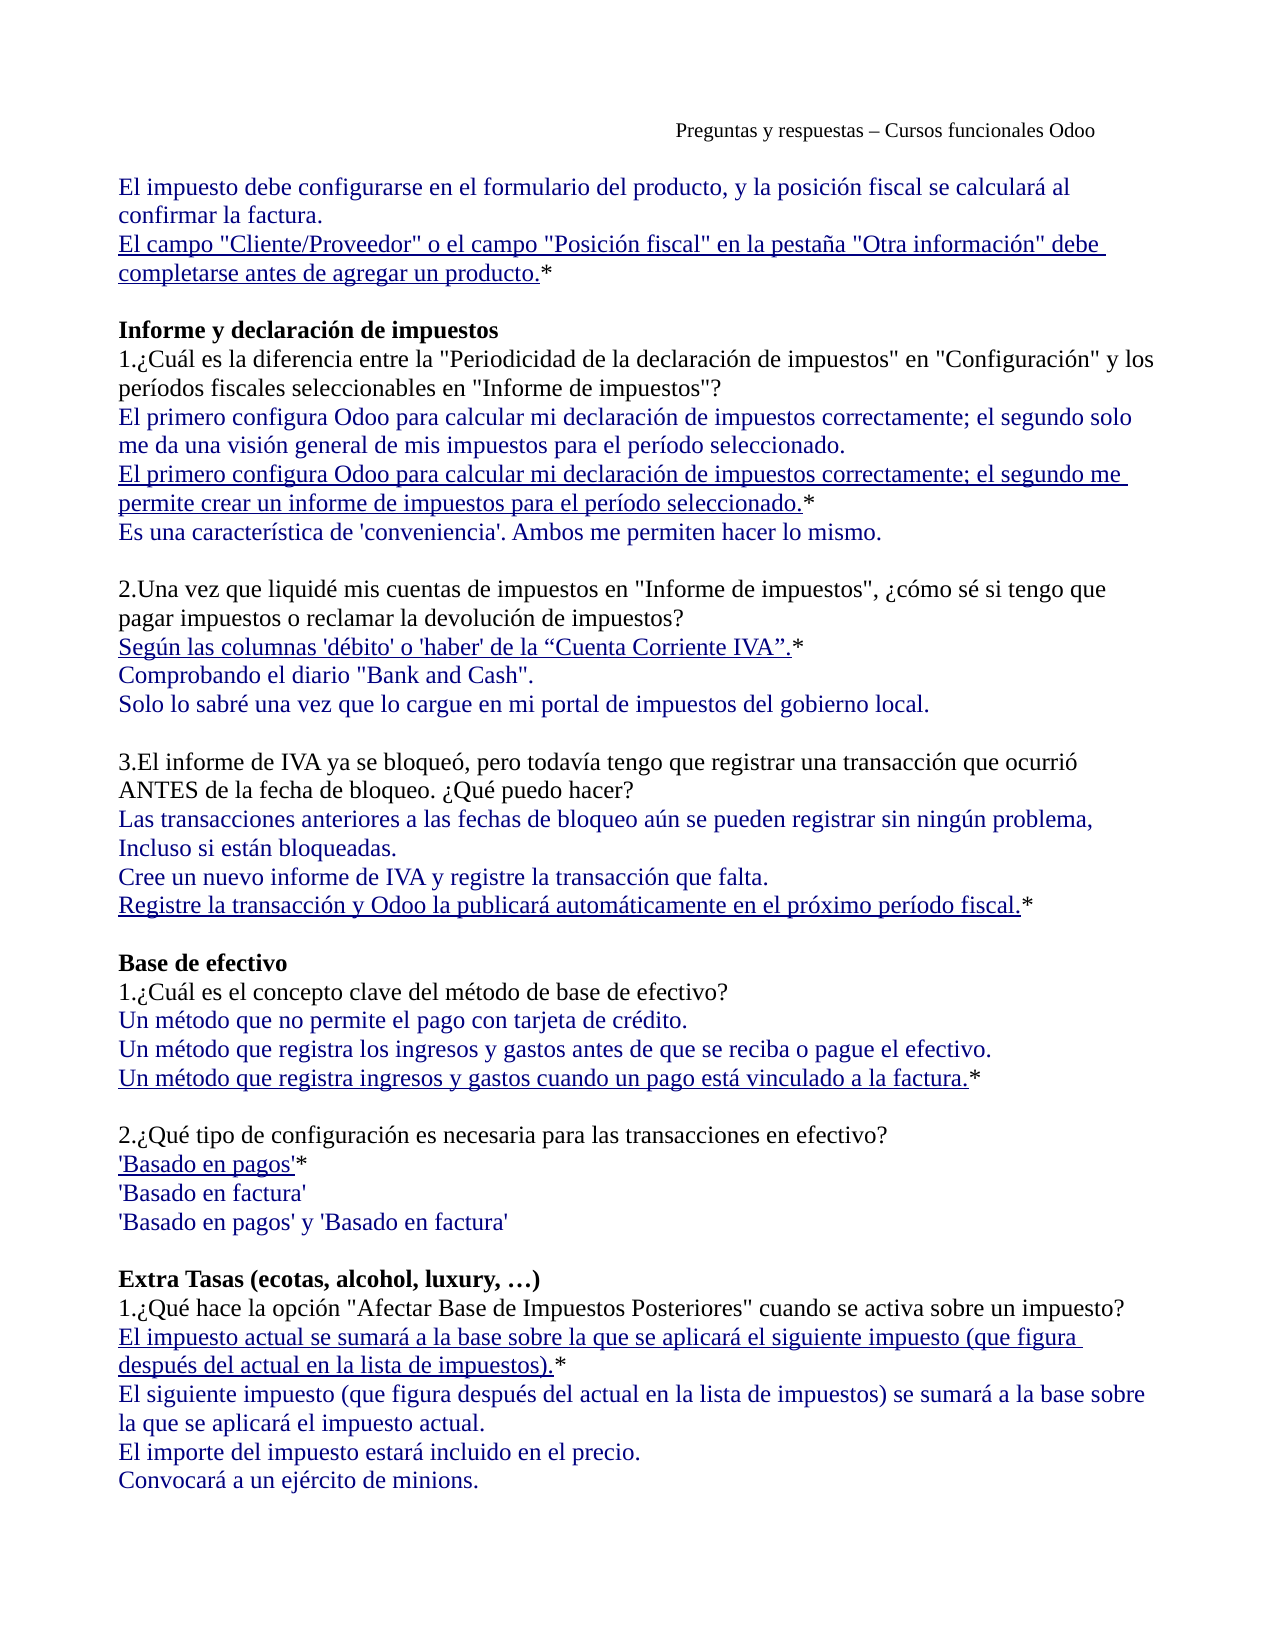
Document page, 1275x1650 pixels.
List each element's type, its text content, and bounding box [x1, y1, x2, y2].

text Un método que registra ingresos y gastos cuando un pago está vinculado a la factura.* [118, 1063, 1157, 1092]
text Extra Tasas (ecotas, alcohol, luxury, …) [118, 1264, 1157, 1293]
text 1.¿Qué hace la opción "Afectar Base de Impuestos Posteriores" cuando se activa sobre un impuesto? [118, 1293, 1157, 1322]
text 1.¿Cuál es la diferencia entre la "Periodicidad de la declaración de impuestos" en "Configuración" y los períodos fiscales seleccionables en "Informe de impuestos"? [118, 344, 1157, 402]
text Un método que registra los ingresos y gastos antes de que se reciba o pague el efectivo. [118, 1034, 1157, 1063]
text Base de efectivo [118, 948, 1157, 977]
text Convocará a un ejército de minions. [118, 1465, 1157, 1494]
text 2.¿Qué tipo de configuración es necesaria para las transacciones en efectivo? [118, 1120, 1157, 1149]
text 1.¿Cuál es el concepto clave del método de base de efectivo? [118, 977, 1157, 1005]
text 'Basado en pagos'* [118, 1149, 1157, 1178]
text Según las columnas 'débito' o 'haber' de la “Cuenta Corriente IVA”.* [118, 632, 1157, 660]
text Comprobando el diario "Bank and Cash". [118, 660, 1157, 689]
text Un método que no permite el pago con tarjeta de crédito. [118, 1005, 1157, 1034]
text Informe y declaración de impuestos [118, 315, 1157, 344]
text 'Basado en factura' [118, 1178, 1157, 1207]
text El primero configura Odoo para calcular mi declaración de impuestos correctamente; el segundo solo me da una visión general de mis impuestos para el período seleccionado. [118, 402, 1157, 459]
text 'Basado en pagos' y 'Basado en factura' [118, 1207, 1157, 1235]
text Cree un nuevo informe de IVA y registre la transacción que falta. [118, 862, 1157, 890]
text El impuesto actual se sumará a la base sobre la que se aplicará el siguiente impuesto (que figura después del actual en la lista de impuestos).* [118, 1322, 1157, 1379]
text El primero configura Odoo para calcular mi declaración de impuestos correctamente; el segundo me permite crear un informe de impuestos para el período seleccionado.* [118, 459, 1157, 517]
text El importe del impuesto estará incluido en el precio. [118, 1437, 1157, 1465]
text El siguiente impuesto (que figura después del actual en la lista de impuestos) se sumará a la base sobre la que se aplicará el impuesto actual. [118, 1379, 1157, 1437]
text Registre la transacción y Odoo la publicará automáticamente en el próximo período fiscal.* [118, 890, 1157, 919]
text Las transacciones anteriores a las fechas de bloqueo aún se pueden registrar sin ningún problema, Incluso si están bloqueadas. [118, 804, 1157, 862]
text 3.El informe de IVA ya se bloqueó, pero todavía tengo que registrar una transacción que ocurrió ANTES de la fecha de bloqueo. ¿Qué puedo hacer? [118, 747, 1157, 804]
text 2.Una vez que liquidé mis cuentas de impuestos en "Informe de impuestos", ¿cómo sé si tengo que pagar impuestos o reclamar la devolución de impuestos? [118, 574, 1157, 632]
text El impuesto debe configurarse en el formulario del producto, y la posición fiscal se calculará al confirmar la factura. [118, 172, 1157, 229]
text El campo "Cliente/Proveedor" o el campo "Posición fiscal" en la pestaña "Otra información" debe completarse antes de agregar un producto.* [118, 229, 1157, 287]
text Solo lo sabré una vez que lo cargue en mi portal de impuestos del gobierno local. [118, 689, 1157, 718]
text Es una característica de 'conveniencia'. Ambos me permiten hacer lo mismo. [118, 517, 1157, 545]
